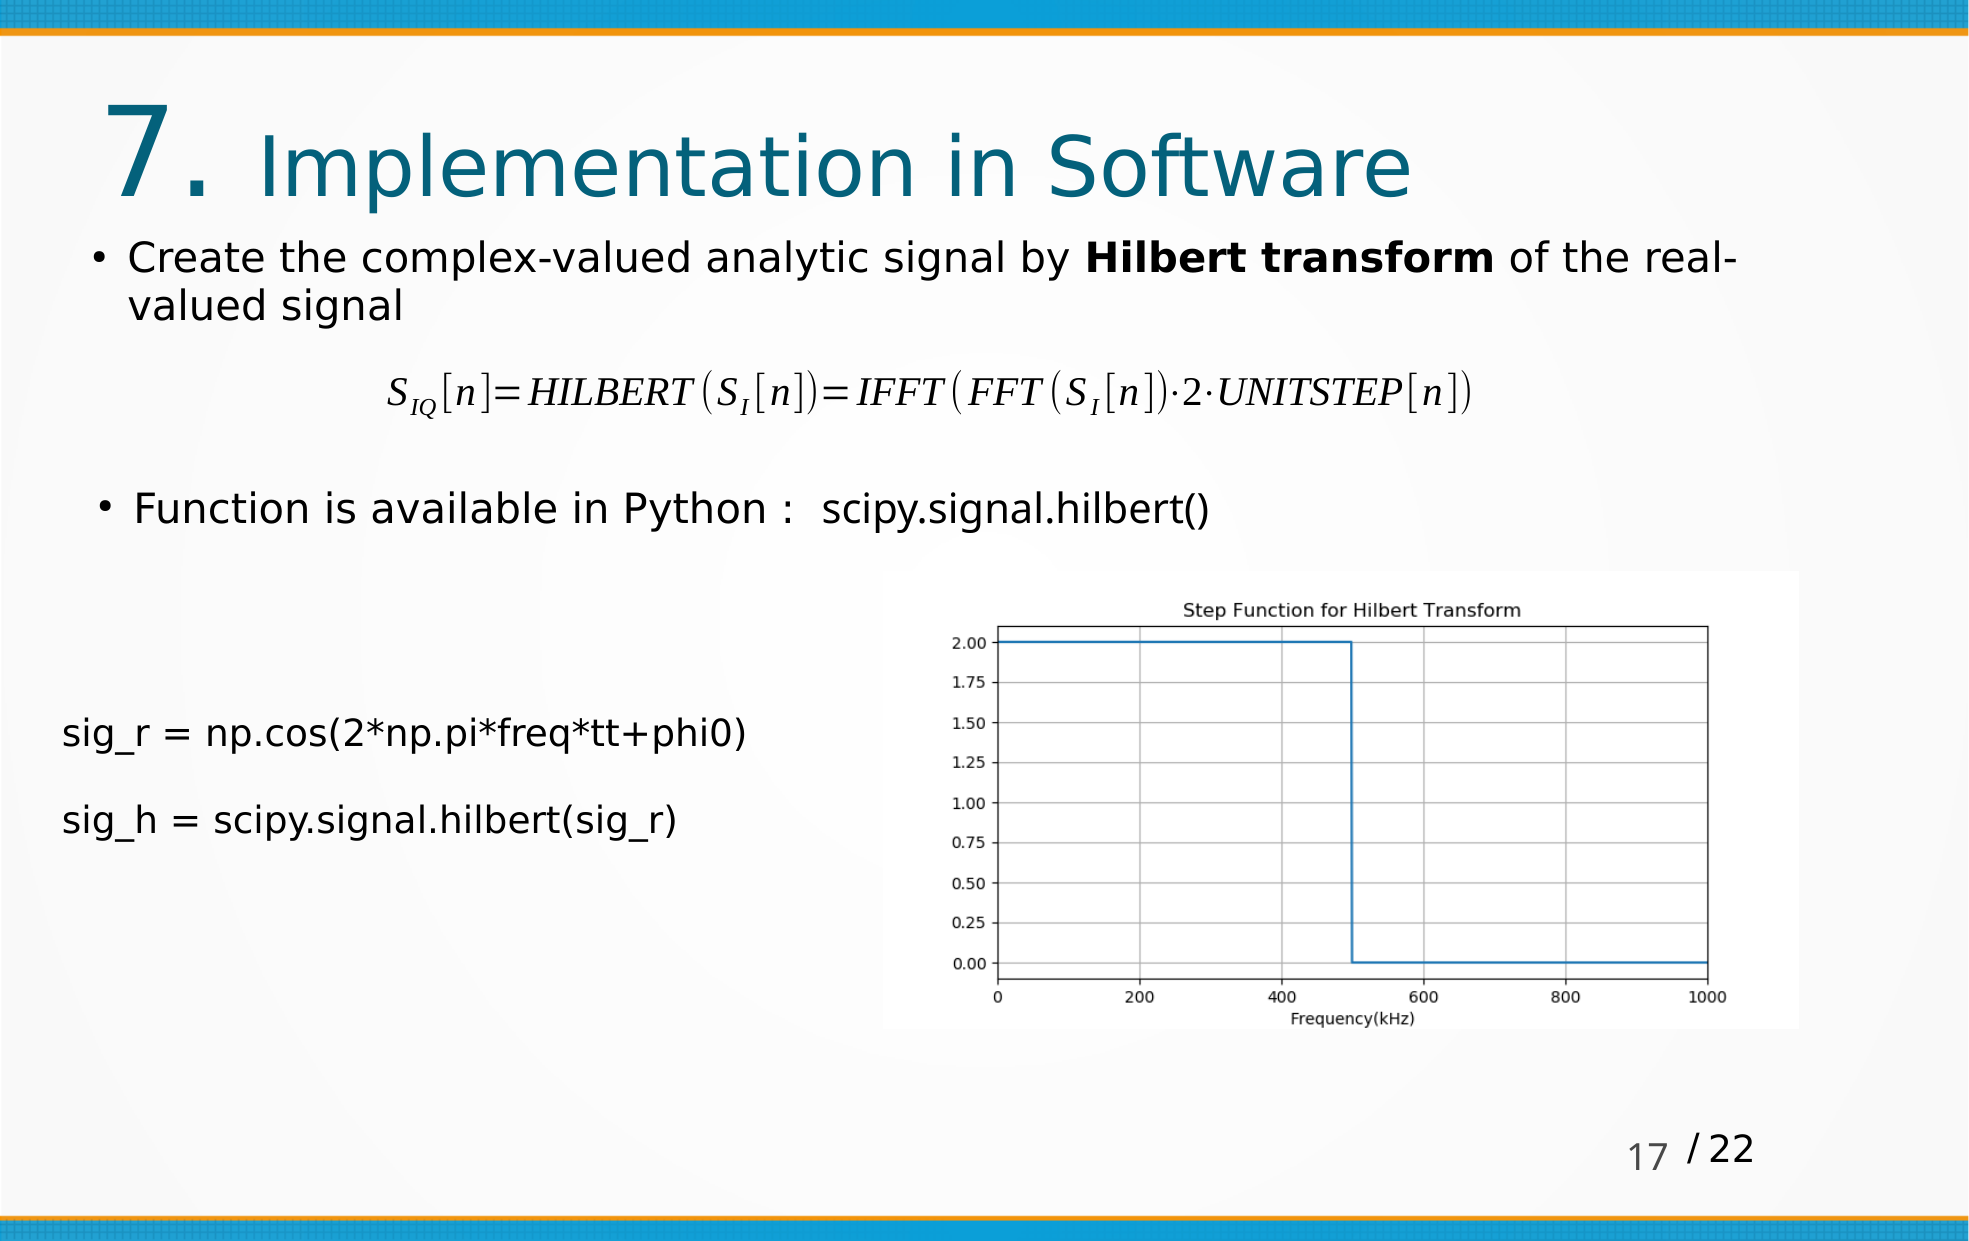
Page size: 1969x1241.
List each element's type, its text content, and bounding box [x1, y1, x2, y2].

chart [379, 368, 1479, 421]
text_box Create the complex-valued analytic signal by Hilbert transform of the real-valued signal [85, 218, 1871, 346]
text_box sig_r = np.cos(2*np.pi*freq*tt+phi0) sig_h = scipy.signal.hilbert(sig_r) [55, 653, 883, 902]
picture [0, 0, 1969, 1241]
title 7. Implementation in Software [98, 49, 1870, 218]
text_box Function is available in Python : scipy.signal.hilbert() [92, 443, 1878, 572]
